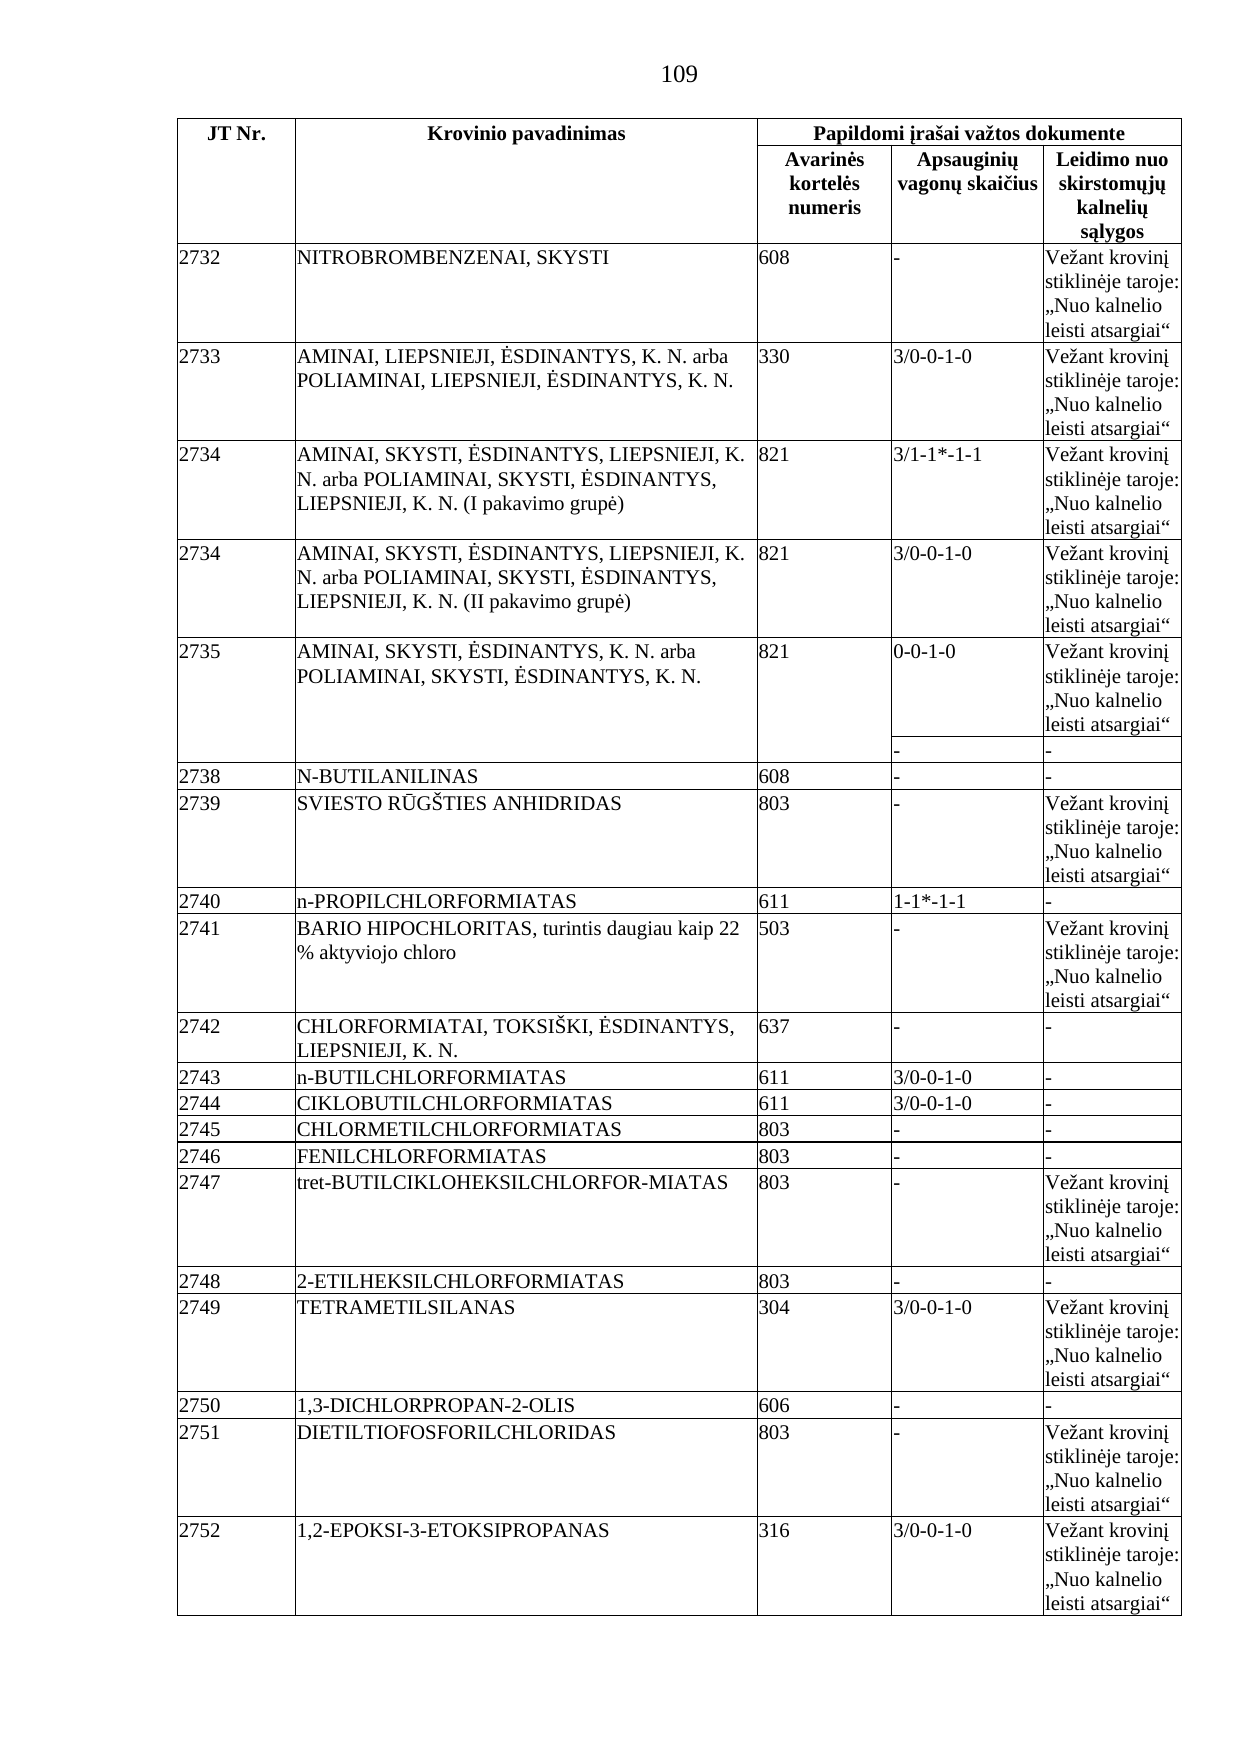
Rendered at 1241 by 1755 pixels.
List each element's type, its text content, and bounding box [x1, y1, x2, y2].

table_cell 2734 [178, 441, 295, 539]
table_cell CHLORMETILCHLORFORMIATAS [296, 1116, 757, 1141]
table_cell 2732 [178, 244, 295, 342]
table_cell 3/0-0-1-0 [892, 343, 1043, 440]
table_header Papildomi įrašai važtos dokumente [758, 119, 1181, 144]
table_cell 803 [758, 1169, 891, 1266]
table_cell Vežant krovinį stiklinėje taroje: „Nuo kalnelio leisti atsargiai“ [1044, 790, 1181, 887]
table_cell - [892, 1392, 1043, 1417]
table_cell n-BUTILCHLORFORMIATAS [296, 1063, 757, 1089]
table_cell - [892, 1116, 1043, 1141]
table_cell - [892, 790, 1043, 887]
table_cell 611 [758, 1063, 891, 1089]
table_cell 3/0-0-1-0 [892, 1294, 1043, 1391]
table_cell BARIO HIPOCHLORITAS, turintis daugiau kaip 22 % aktyviojo chloro [296, 914, 757, 1012]
table_cell n-PROPILCHLORFORMIATAS [296, 888, 757, 913]
table_cell - [892, 1013, 1043, 1062]
table_cell 2751 [178, 1419, 295, 1516]
table_cell 2735 [178, 638, 295, 762]
table_cell Vežant krovinį stiklinėje taroje: „Nuo kalnelio leisti atsargiai“ [1044, 638, 1181, 736]
table_cell 2743 [178, 1063, 295, 1089]
table_cell 3/0-0-1-0 [892, 1063, 1043, 1089]
table_header Krovinio pavadinimas [296, 119, 757, 243]
table_cell 1,3-DICHLORPROPAN-2-OLIS [296, 1392, 757, 1417]
table_cell AMINAI, SKYSTI, ĖSDINANTYS, LIEPSNIEJI, K. N. arba POLIAMINAI, SKYSTI, ĖSDINANTYS, LIEPSNIEJI, K. N. (I pakavimo grupė) [296, 441, 757, 539]
table_cell - [892, 1143, 1043, 1168]
table_cell AMINAI, SKYSTI, ĖSDINANTYS, LIEPSNIEJI, K. N. arba POLIAMINAI, SKYSTI, ĖSDINANTYS, LIEPSNIEJI, K. N. (II pakavimo grupė) [296, 540, 757, 637]
table_cell 2738 [178, 763, 295, 788]
table_cell 821 [758, 540, 891, 637]
table_cell 0-0-1-0 [892, 638, 1043, 736]
table_cell - [1044, 737, 1181, 762]
table_cell Vežant krovinį stiklinėje taroje: „Nuo kalnelio leisti atsargiai“ [1044, 1517, 1181, 1614]
table_cell Vežant krovinį stiklinėje taroje: „Nuo kalnelio leisti atsargiai“ [1044, 1169, 1181, 1266]
table_cell - [1044, 1143, 1181, 1168]
table_cell Vežant krovinį stiklinėje taroje: „Nuo kalnelio leisti atsargiai“ [1044, 1294, 1181, 1391]
table_cell - [1044, 1116, 1181, 1141]
table_cell N-BUTILANILINAS [296, 763, 757, 788]
table_cell Avarinės kortelės numeris [758, 146, 891, 243]
table_cell CIKLOBUTILCHLORFORMIATAS [296, 1090, 757, 1115]
table_cell TETRAMETILSILANAS [296, 1294, 757, 1391]
table_cell 316 [758, 1517, 891, 1614]
table_cell 2-ETILHEKSILCHLORFORMIATAS [296, 1267, 757, 1293]
table_cell 803 [758, 790, 891, 887]
table_cell 3/1-1*-1-1 [892, 441, 1043, 539]
table_cell 2746 [178, 1143, 295, 1168]
table_cell 2744 [178, 1090, 295, 1115]
table_cell 3/0-0-1-0 [892, 1517, 1043, 1614]
table_cell 608 [758, 763, 891, 788]
table_cell - [1044, 1090, 1181, 1115]
table_cell 1-1*-1-1 [892, 888, 1043, 913]
table_cell 330 [758, 343, 891, 440]
table_cell 2748 [178, 1267, 295, 1293]
table_cell - [892, 1267, 1043, 1293]
table_cell FENILCHLORFORMIATAS [296, 1143, 757, 1168]
table_cell 304 [758, 1294, 891, 1391]
table_cell - [892, 763, 1043, 788]
table_cell 2749 [178, 1294, 295, 1391]
table_cell 803 [758, 1116, 891, 1141]
table_cell Vežant krovinį stiklinėje taroje: „Nuo kalnelio leisti atsargiai“ [1044, 914, 1181, 1012]
table_cell Vežant krovinį stiklinėje taroje: „Nuo kalnelio leisti atsargiai“ [1044, 441, 1181, 539]
table_cell - [1044, 763, 1181, 788]
table_cell 3/0-0-1-0 [892, 540, 1043, 637]
table_cell 3/0-0-1-0 [892, 1090, 1043, 1115]
table_cell Apsauginių vagonų skaičius [892, 146, 1043, 243]
table_cell SVIESTO RŪGŠTIES ANHIDRIDAS [296, 790, 757, 887]
table_cell 2752 [178, 1517, 295, 1614]
table_cell 611 [758, 1090, 891, 1115]
table_cell DIETILTIOFOSFORILCHLORIDAS [296, 1419, 757, 1516]
table_cell 803 [758, 1419, 891, 1516]
table_cell 637 [758, 1013, 891, 1062]
table_cell 803 [758, 1267, 891, 1293]
table_cell - [1044, 1267, 1181, 1293]
table_cell Vežant krovinį stiklinėje taroje: „Nuo kalnelio leisti atsargiai“ [1044, 1419, 1181, 1516]
table_cell 2734 [178, 540, 295, 637]
table_cell tret-BUTILCIKLOHEKSILCHLORFOR-MIATAS [296, 1169, 757, 1266]
table_cell 803 [758, 1143, 891, 1168]
table_cell 611 [758, 888, 891, 913]
table_cell AMINAI, LIEPSNIEJI, ĖSDINANTYS, K. N. arba POLIAMINAI, LIEPSNIEJI, ĖSDINANTYS, K. N. [296, 343, 757, 440]
table_header JT Nr. [178, 119, 295, 243]
table_cell 2733 [178, 343, 295, 440]
table_cell 821 [758, 638, 891, 762]
table_cell - [1044, 1063, 1181, 1089]
table_cell Vežant krovinį stiklinėje taroje: „Nuo kalnelio leisti atsargiai“ [1044, 540, 1181, 637]
table_cell 2741 [178, 914, 295, 1012]
table_cell 2750 [178, 1392, 295, 1417]
table_cell 2739 [178, 790, 295, 887]
table_cell - [892, 914, 1043, 1012]
table_cell Leidimo nuo skirstomųjų kalnelių sąlygos [1044, 146, 1181, 243]
table_cell 606 [758, 1392, 891, 1417]
table_cell Vežant krovinį stiklinėje taroje: „Nuo kalnelio leisti atsargiai“ [1044, 244, 1181, 342]
table_cell 1,2-EPOKSI-3-ETOKSIPROPANAS [296, 1517, 757, 1614]
table_cell - [1044, 1392, 1181, 1417]
table_cell - [892, 737, 1043, 762]
table_cell 608 [758, 244, 891, 342]
table_cell 2747 [178, 1169, 295, 1266]
table_cell AMINAI, SKYSTI, ĖSDINANTYS, K. N. arba POLIAMINAI, SKYSTI, ĖSDINANTYS, K. N. [296, 638, 757, 762]
table_cell 2742 [178, 1013, 295, 1062]
table_cell Vežant krovinį stiklinėje taroje: „Nuo kalnelio leisti atsargiai“ [1044, 343, 1181, 440]
table_cell - [892, 1169, 1043, 1266]
table_cell 821 [758, 441, 891, 539]
table_cell - [892, 244, 1043, 342]
table_cell 503 [758, 914, 891, 1012]
table_cell NITROBROMBENZENAI, SKYSTI [296, 244, 757, 342]
table_cell 2745 [178, 1116, 295, 1141]
table_cell - [1044, 888, 1181, 913]
table_cell CHLORFORMIATAI, TOKSIŠKI, ĖSDINANTYS, LIEPSNIEJI, K. N. [296, 1013, 757, 1062]
table_cell - [1044, 1013, 1181, 1062]
table_cell 2740 [178, 888, 295, 913]
table_cell - [892, 1419, 1043, 1516]
